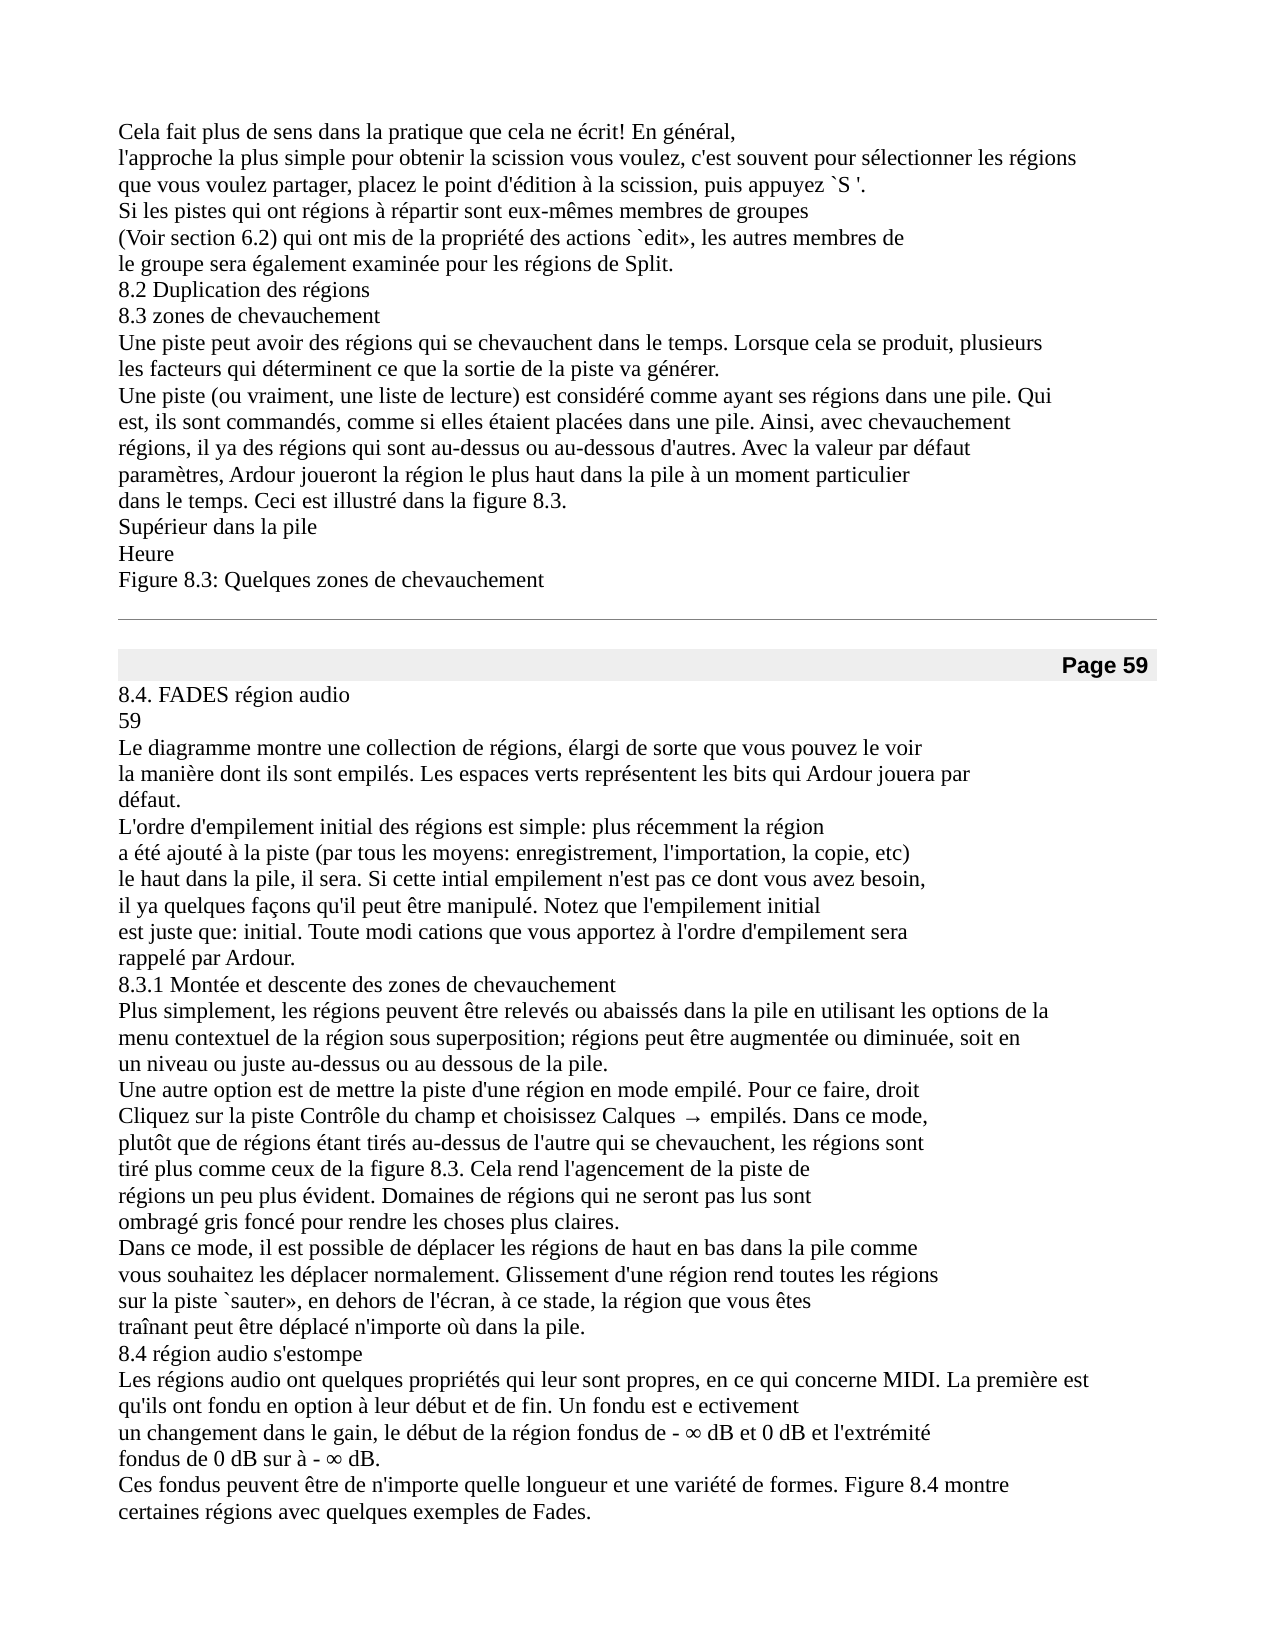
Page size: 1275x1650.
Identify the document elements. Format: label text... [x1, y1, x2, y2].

text Cliquez sur la piste Contrôle du champ et choisissez Calques → empilés. Dans ce mode, [118, 1103, 1157, 1129]
text Les régions audio ont quelques propriétés qui leur sont propres, en ce qui concerne MIDI. La première est [118, 1366, 1157, 1392]
text plutôt que de régions étant tirés au-dessus de l'autre qui se chevauchent, les régions sont [118, 1129, 1157, 1155]
text L'ordre d'empilement initial des régions est simple: plus récemment la région [118, 813, 1157, 839]
text les facteurs qui déterminent ce que la sortie de la piste va générer. [118, 355, 1157, 382]
text dans le temps. Ceci est illustré dans la figure 8.3. [118, 487, 1157, 513]
text tiré plus comme ceux de la figure 8.3. Cela rend l'agencement de la piste de [118, 1155, 1157, 1182]
text (Voir section 6.2) qui ont mis de la propriété des actions `edit», les autres membres de [118, 223, 1157, 250]
text sur la piste `sauter», en dehors de l'écran, à ce stade, la région que vous êtes [118, 1287, 1157, 1313]
text 8.4. FADES région audio [118, 681, 1157, 707]
text la manière dont ils sont empilés. Les espaces verts représentent les bits qui Ardour jouera par [118, 760, 1157, 786]
text 8.2 Duplication des régions [118, 276, 1157, 303]
text Une piste peut avoir des régions qui se chevauchent dans le temps. Lorsque cela se produit, plusieurs [118, 329, 1157, 355]
text fondus de 0 dB sur à - ∞ dB. [118, 1445, 1157, 1472]
text 59 [118, 707, 1157, 734]
text le haut dans la pile, il sera. Si cette intial empilement n'est pas ce dont vous avez besoin, [118, 865, 1157, 892]
text Si les pistes qui ont régions à répartir sont eux-mêmes membres de groupes [118, 197, 1157, 223]
text il ya quelques façons qu'il peut être manipulé. Notez que l'empilement initial [118, 892, 1157, 918]
text Une piste (ou vraiment, une liste de lecture) est considéré comme ayant ses régions dans une pile. Qui [118, 382, 1157, 408]
text Plus simplement, les régions peuvent être relevés ou abaissés dans la pile en utilisant les options de la [118, 997, 1157, 1023]
text 8.3 zones de chevauchement [118, 303, 1157, 329]
text régions, il ya des régions qui sont au-dessus ou au-dessous d'autres. Avec la valeur par défaut [118, 434, 1157, 461]
text défaut. [118, 786, 1157, 813]
text Heure [118, 540, 1157, 566]
text 8.3.1 Montée et descente des zones de chevauchement [118, 971, 1157, 997]
text le groupe sera également examinée pour les régions de Split. [118, 250, 1157, 276]
text certaines régions avec quelques exemples de Fades. [118, 1498, 1157, 1524]
text Figure 8.3: Quelques zones de chevauchement [118, 566, 1157, 592]
text un changement dans le gain, le début de la région fondus de - ∞ dB et 0 dB et l'extrémité [118, 1419, 1157, 1445]
text Supérieur dans la pile [118, 513, 1157, 540]
text un niveau ou juste au-dessus ou au dessous de la pile. [118, 1050, 1157, 1076]
text vous souhaitez les déplacer normalement. Glissement d'une région rend toutes les régions [118, 1261, 1157, 1287]
text rappelé par Ardour. [118, 944, 1157, 971]
table_header Page 59 [118, 649, 1157, 681]
text que vous voulez partager, placez le point d'édition à la scission, puis appuyez `S '. [118, 171, 1157, 197]
text Dans ce mode, il est possible de déplacer les régions de haut en bas dans la pile comme [118, 1234, 1157, 1261]
text a été ajouté à la piste (par tous les moyens: enregistrement, l'importation, la copie, etc) [118, 839, 1157, 865]
text l'approche la plus simple pour obtenir la scission vous voulez, c'est souvent pour sélectionner les régions [118, 144, 1157, 171]
text ombragé gris foncé pour rendre les choses plus claires. [118, 1208, 1157, 1234]
text qu'ils ont fondu en option à leur début et de fin. Un fondu est e ectivement [118, 1392, 1157, 1419]
text est, ils sont commandés, comme si elles étaient placées dans une pile. Ainsi, avec chevauchement [118, 408, 1157, 434]
text Ces fondus peuvent être de n'importe quelle longueur et une variété de formes. Figure 8.4 montre [118, 1472, 1157, 1498]
text Le diagramme montre une collection de régions, élargi de sorte que vous pouvez le voir [118, 734, 1157, 760]
text est juste que: initial. Toute modi cations que vous apportez à l'ordre d'empilement sera [118, 918, 1157, 944]
text Une autre option est de mettre la piste d'une région en mode empilé. Pour ce faire, droit [118, 1076, 1157, 1103]
text Cela fait plus de sens dans la pratique que cela ne écrit! En général, [118, 118, 1157, 144]
text menu contextuel de la région sous superposition; régions peut être augmentée ou diminuée, soit en [118, 1023, 1157, 1050]
text traînant peut être déplacé n'importe où dans la pile. [118, 1313, 1157, 1340]
text régions un peu plus évident. Domaines de régions qui ne seront pas lus sont [118, 1182, 1157, 1208]
text paramètres, Ardour joueront la région le plus haut dans la pile à un moment particulier [118, 461, 1157, 487]
text 8.4 région audio s'estompe [118, 1340, 1157, 1366]
